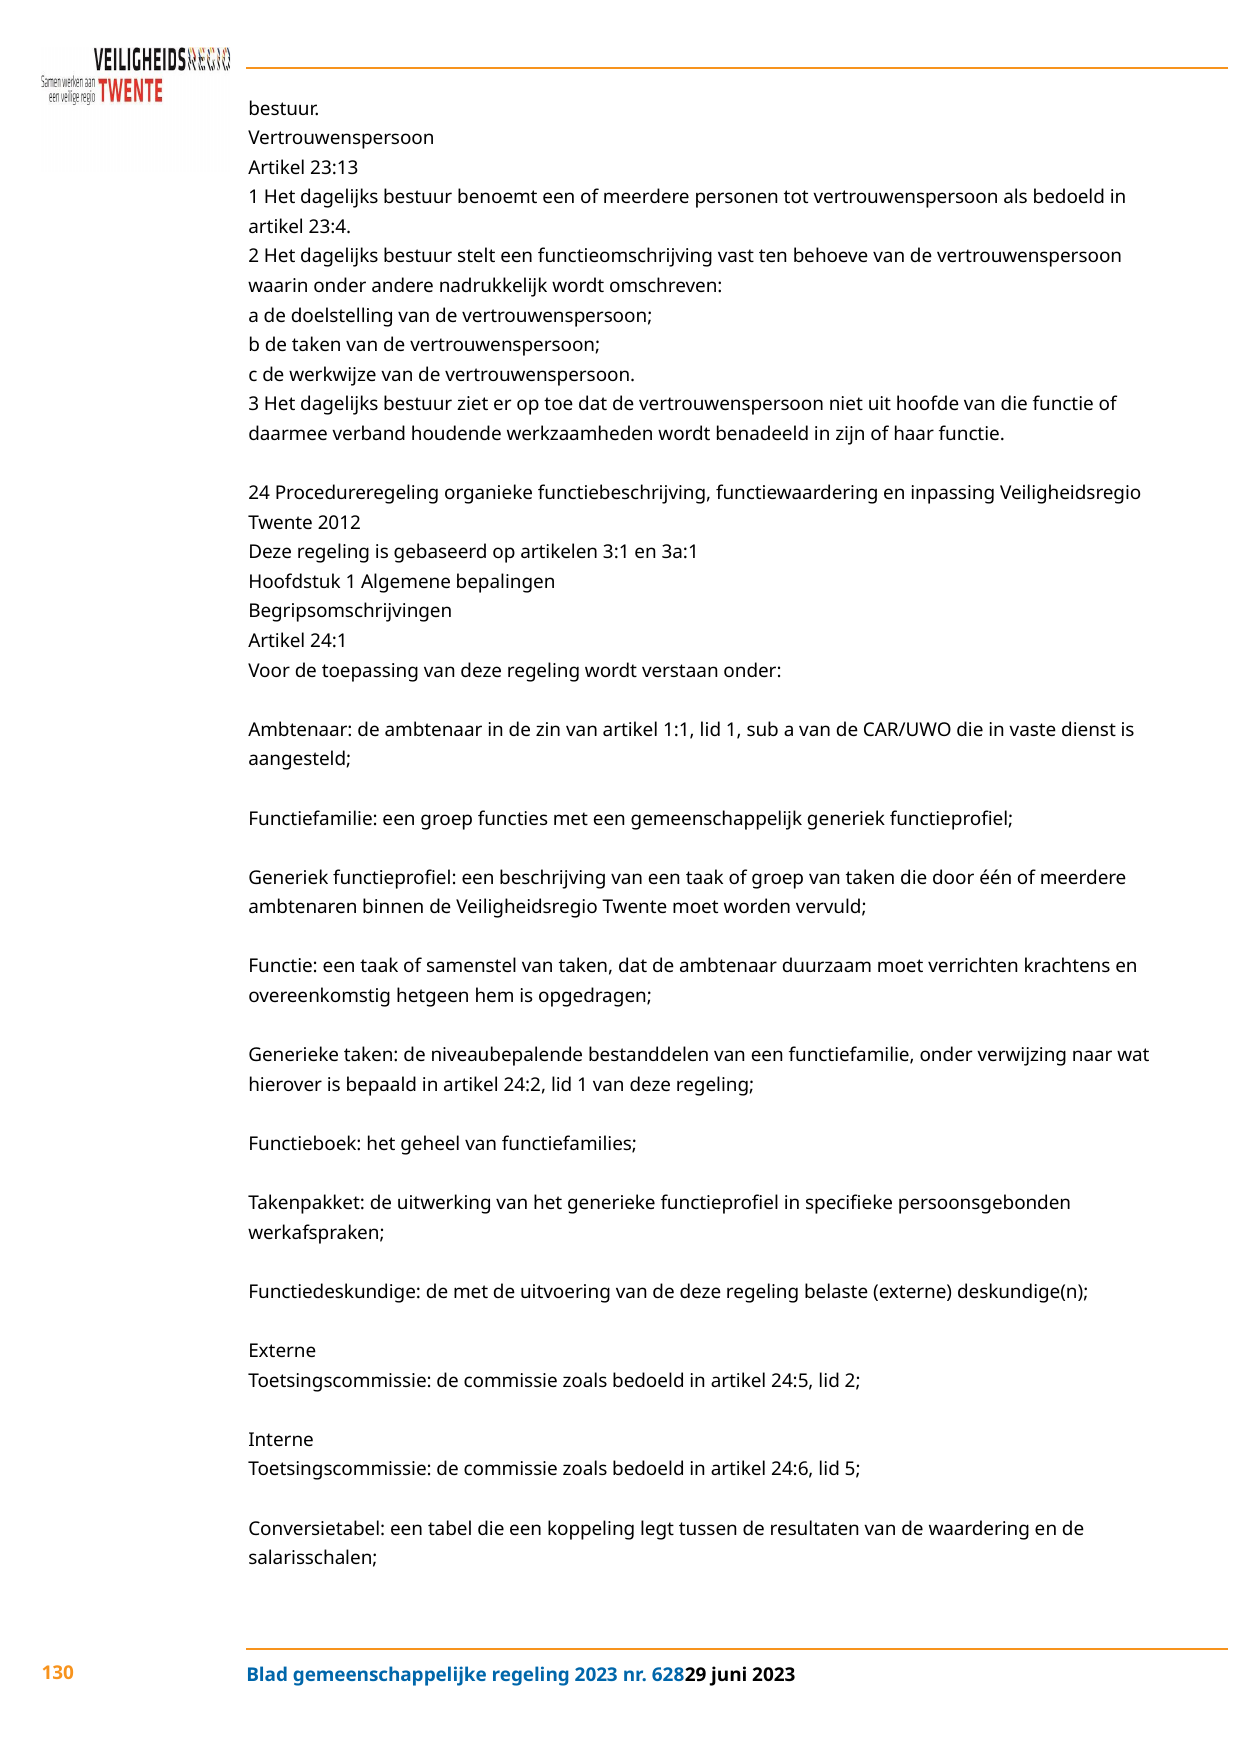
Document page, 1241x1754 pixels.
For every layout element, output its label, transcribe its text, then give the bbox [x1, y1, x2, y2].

text bestuur. [248, 95, 1152, 121]
text Vertrouwenspersoon [248, 124, 1152, 150]
text 1 Het dagelijks bestuur benoemt een of meerdere personen tot vertrouwenspersoon als bedoeld in artikel 23:4. [248, 183, 1152, 239]
text Ambtenaar: de ambtenaar in de zin van artikel 1:1, lid 1, sub a van de CAR/UWO die in vaste dienst is aangesteld; [248, 716, 1152, 771]
picture [41, 47, 231, 172]
text 3 Het dagelijks bestuur ziet er op toe dat de vertrouwenspersoon niet uit hoofde van die functie of daarmee verband houdende werkzaamheden wordt benadeeld in zijn of haar functie. [248, 391, 1152, 446]
text Functieboek: het geheel van functiefamilies; [248, 1130, 1152, 1156]
text b de taken van de vertrouwenspersoon; [248, 331, 1152, 357]
text Artikel 24:1 [248, 627, 1152, 653]
text Artikel 23:13 [248, 154, 1152, 180]
text Generiek functieprofiel: een beschrijving van een taak of groep van taken die door één of meerdere ambtenaren binnen de Veiligheidsregio Twente moet worden vervuld; [248, 864, 1152, 919]
text 24 Procedureregeling organieke functiebeschrijving, functiewaardering en inpassing Veiligheidsregio Twente 2012 [248, 479, 1152, 535]
text Externe [248, 1337, 1152, 1363]
text Functiedeskundige: de met de uitvoering van de deze regeling belaste (externe) deskundige(n); [248, 1278, 1152, 1304]
text Functie: een taak of samenstel van taken, dat de ambtenaar duurzaam moet verrichten krachtens en overeenkomstig hetgeen hem is opgedragen; [248, 953, 1152, 1008]
text Hoofdstuk 1 Algemene bepalingen [248, 568, 1152, 594]
text a de doelstelling van de vertrouwenspersoon; [248, 302, 1152, 328]
text Voor de toepassing van deze regeling wordt verstaan onder: [248, 657, 1152, 683]
text 2 Het dagelijks bestuur stelt een functieomschrijving vast ten behoeve van de vertrouwenspersoon waarin onder andere nadrukkelijk wordt omschreven: [248, 243, 1152, 298]
text Generieke taken: de niveaubepalende bestanddelen van een functiefamilie, onder verwijzing naar wat hierover is bepaald in artikel 24:2, lid 1 van deze regeling; [248, 1041, 1152, 1097]
text Toetsingscommissie: de commissie zoals bedoeld in artikel 24:6, lid 5; [248, 1456, 1152, 1481]
text Conversietabel: een tabel die een koppeling legt tussen de resultaten van de waardering en de salarisschalen; [248, 1515, 1152, 1570]
text c de werkwijze van de vertrouwenspersoon. [248, 361, 1152, 387]
text Interne [248, 1426, 1152, 1452]
text Functiefamilie: een groep functies met een gemeenschappelijk generiek functieprofiel; [248, 805, 1152, 831]
text Takenpakket: de uitwerking van het generieke functieprofiel in specifieke persoonsgebonden werkafspraken; [248, 1189, 1152, 1245]
text Toetsingscommissie: de commissie zoals bedoeld in artikel 24:5, lid 2; [248, 1367, 1152, 1393]
text Deze regeling is gebaseerd op artikelen 3:1 en 3a:1 [248, 538, 1152, 564]
text Begripsomschrijvingen [248, 598, 1152, 623]
